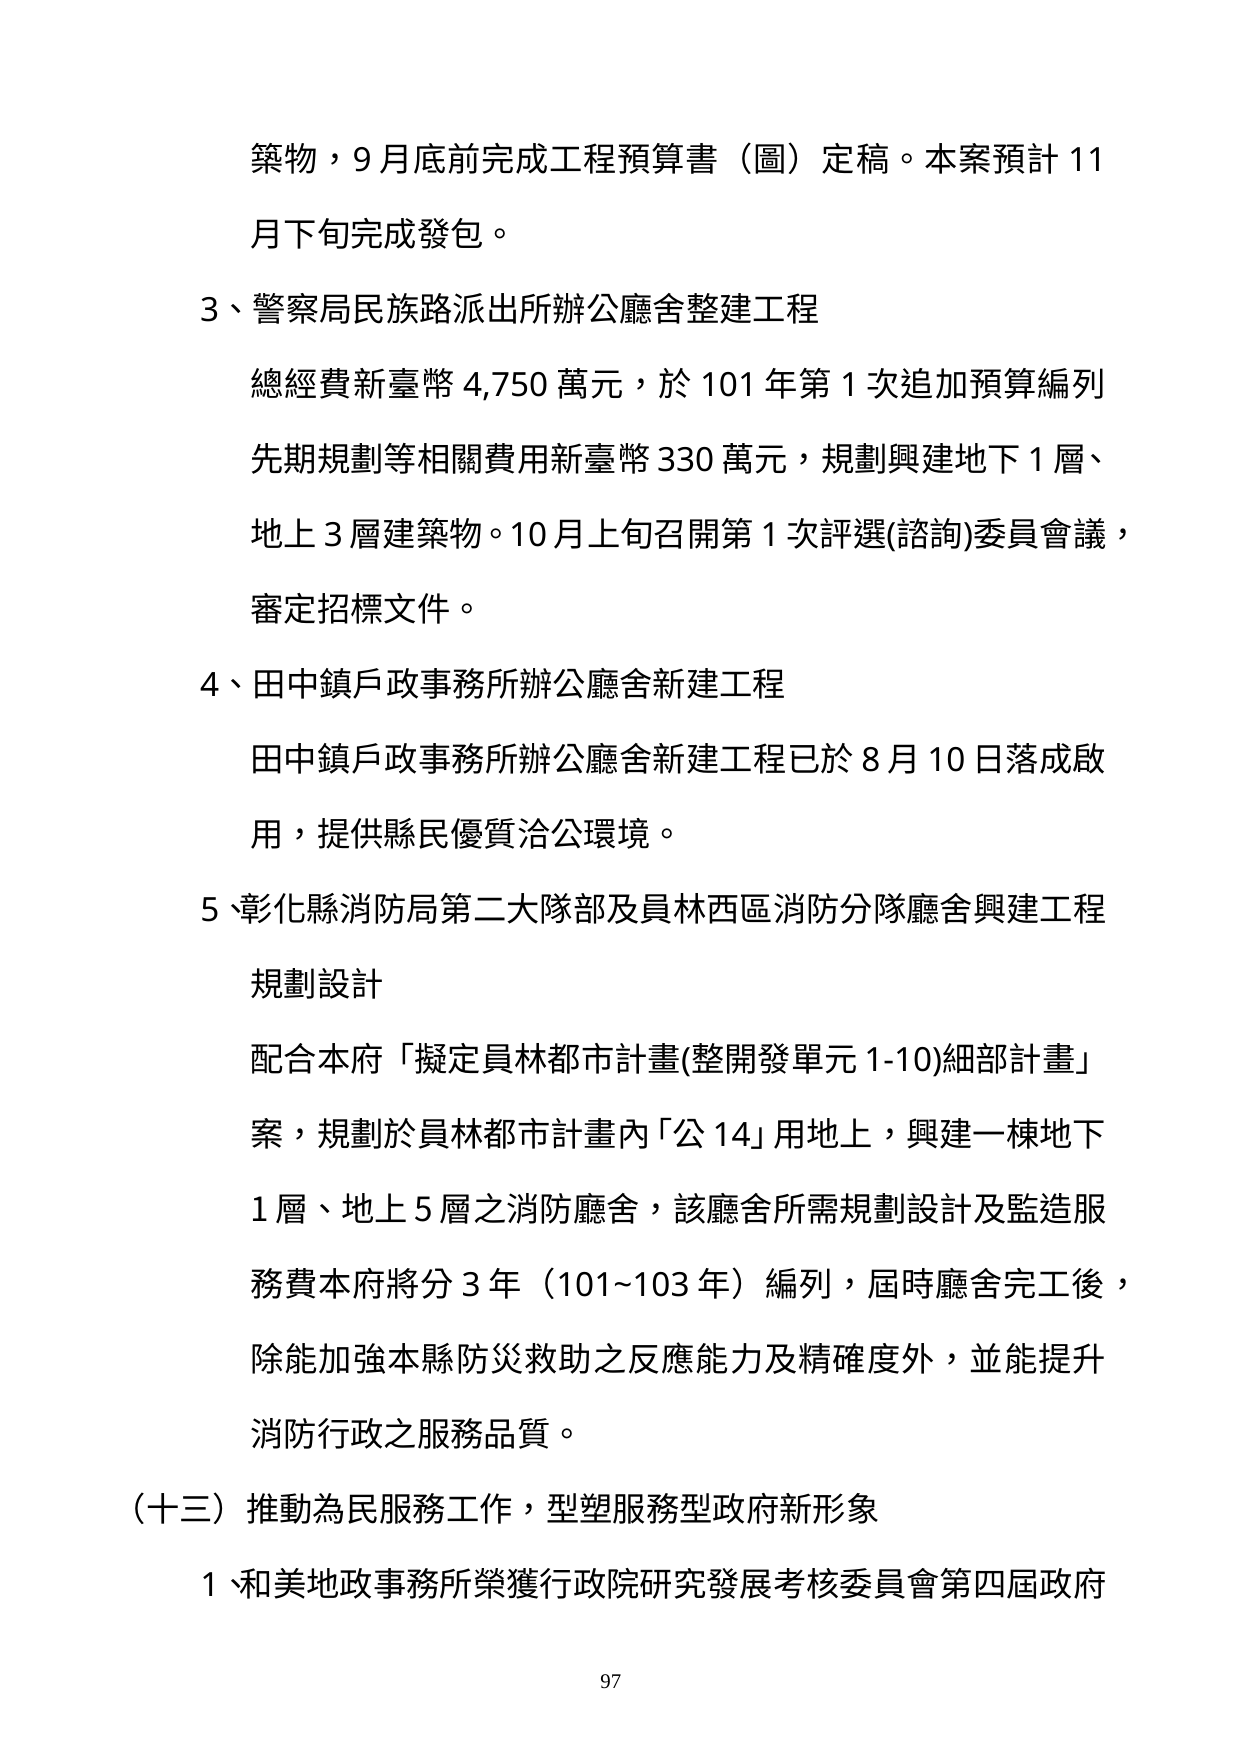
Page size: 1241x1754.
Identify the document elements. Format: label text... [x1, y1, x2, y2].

text （十三）推動為民服務工作，型塑服務型政府新形象 [112, 1470, 1106, 1545]
text 田中鎮戶政事務所辦公廳舍新建工程已於8月10日落成啟用，提供縣民優質洽公環境。 [250, 720, 1106, 870]
text 1、和美地政事務所榮獲行政院研究發展考核委員會第四屆政府 [200, 1545, 1106, 1620]
text 3、警察局民族路派出所辦公廳舍整建工程 [150, 270, 1106, 345]
text 4、田中鎮戶政事務所辦公廳舍新建工程 [150, 645, 1106, 720]
text 築物，9月底前完成工程預算書（圖）定稿。本案預計11月下旬完成發包。 [250, 120, 1106, 270]
text 5、彰化縣消防局第二大隊部及員林西區消防分隊廳舍興建工程規劃設計 [200, 870, 1106, 1020]
text 配合本府「擬定員林都市計畫(整開發單元1-10)細部計畫」案，規劃於員林都市計畫內「公14」用地上，興建一棟地下1層、地上5層之消防廳舍，該廳舍所需規劃設計及監造服務費本府將分3年（101~103年）編列，屆時廳舍完工後，除能加強本縣防災救助之反應能力及精確度外，並能提升消防行政之服務品質。 [250, 1020, 1106, 1470]
text 總經費新臺幣4,750萬元，於101年第1次追加預算編列先期規劃等相關費用新臺幣330萬元，規劃興建地下1層、地上3層建築物。10月上旬召開第1次評選(諮詢)委員會議，審定招標文件。 [250, 345, 1106, 645]
